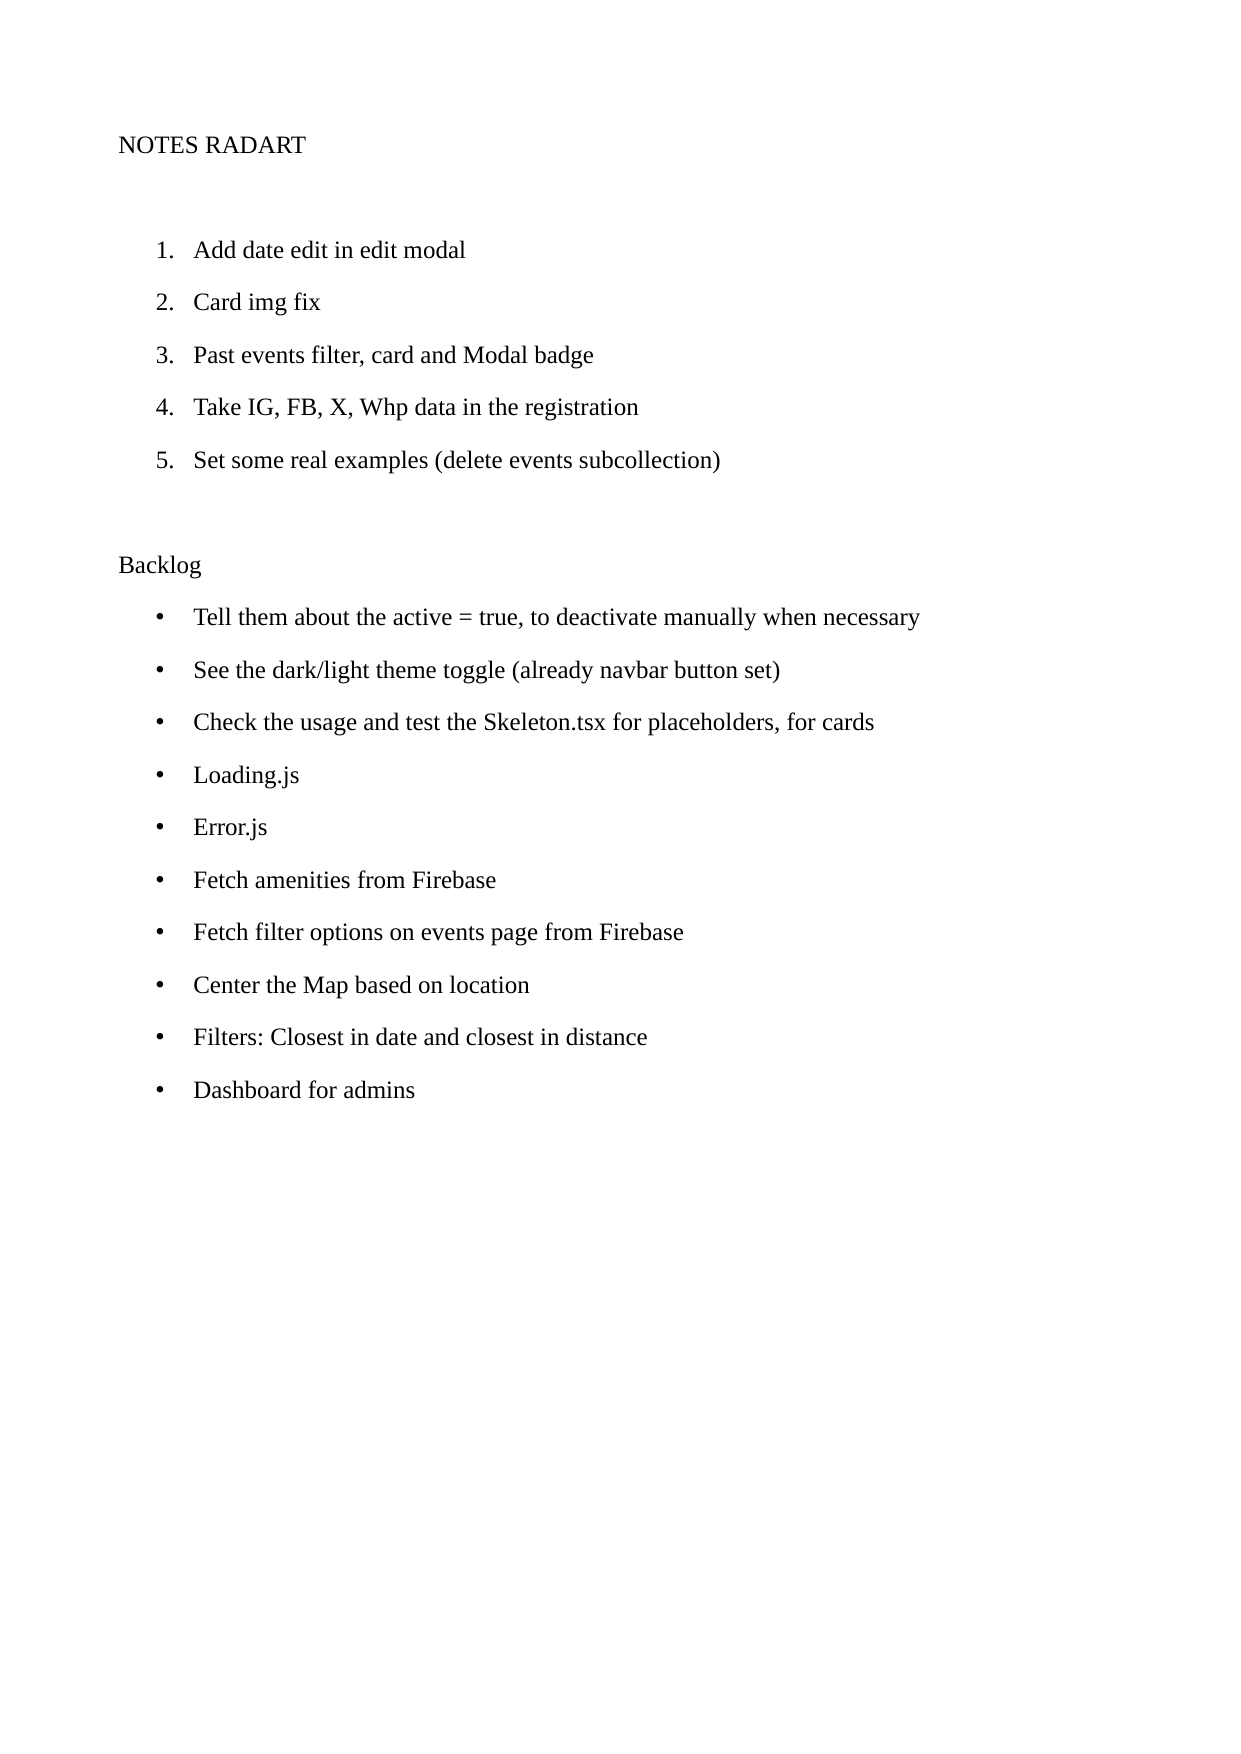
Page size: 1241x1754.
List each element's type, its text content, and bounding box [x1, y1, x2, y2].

list Fetch amenities from Firebase [156, 865, 1122, 894]
list Set some real examples (delete events subcollection) [156, 445, 1122, 474]
list Add date edit in edit modal [156, 235, 1122, 264]
list Card img fix [156, 287, 1122, 316]
list Past events filter, card and Modal badge [156, 340, 1122, 369]
list Check the usage and test the Skeleton.tsx for placeholders, for cards [156, 707, 1122, 736]
list Tell them about the active = true, to deactivate manually when necessary [156, 602, 1122, 631]
text NOTES RADART [118, 130, 1122, 159]
list Center the Map based on location [156, 970, 1122, 999]
list Error.js [156, 812, 1122, 841]
list Filters: Closest in date and closest in distance [156, 1022, 1122, 1051]
list Loading.js [156, 760, 1122, 789]
list See the dark/light theme toggle (already navbar button set) [156, 655, 1122, 684]
text Backlog [118, 550, 1122, 579]
list Dashboard for admins [156, 1075, 1122, 1104]
list Fetch filter options on events page from Firebase [156, 917, 1122, 946]
list Take IG, FB, X, Whp data in the registration [156, 392, 1122, 421]
